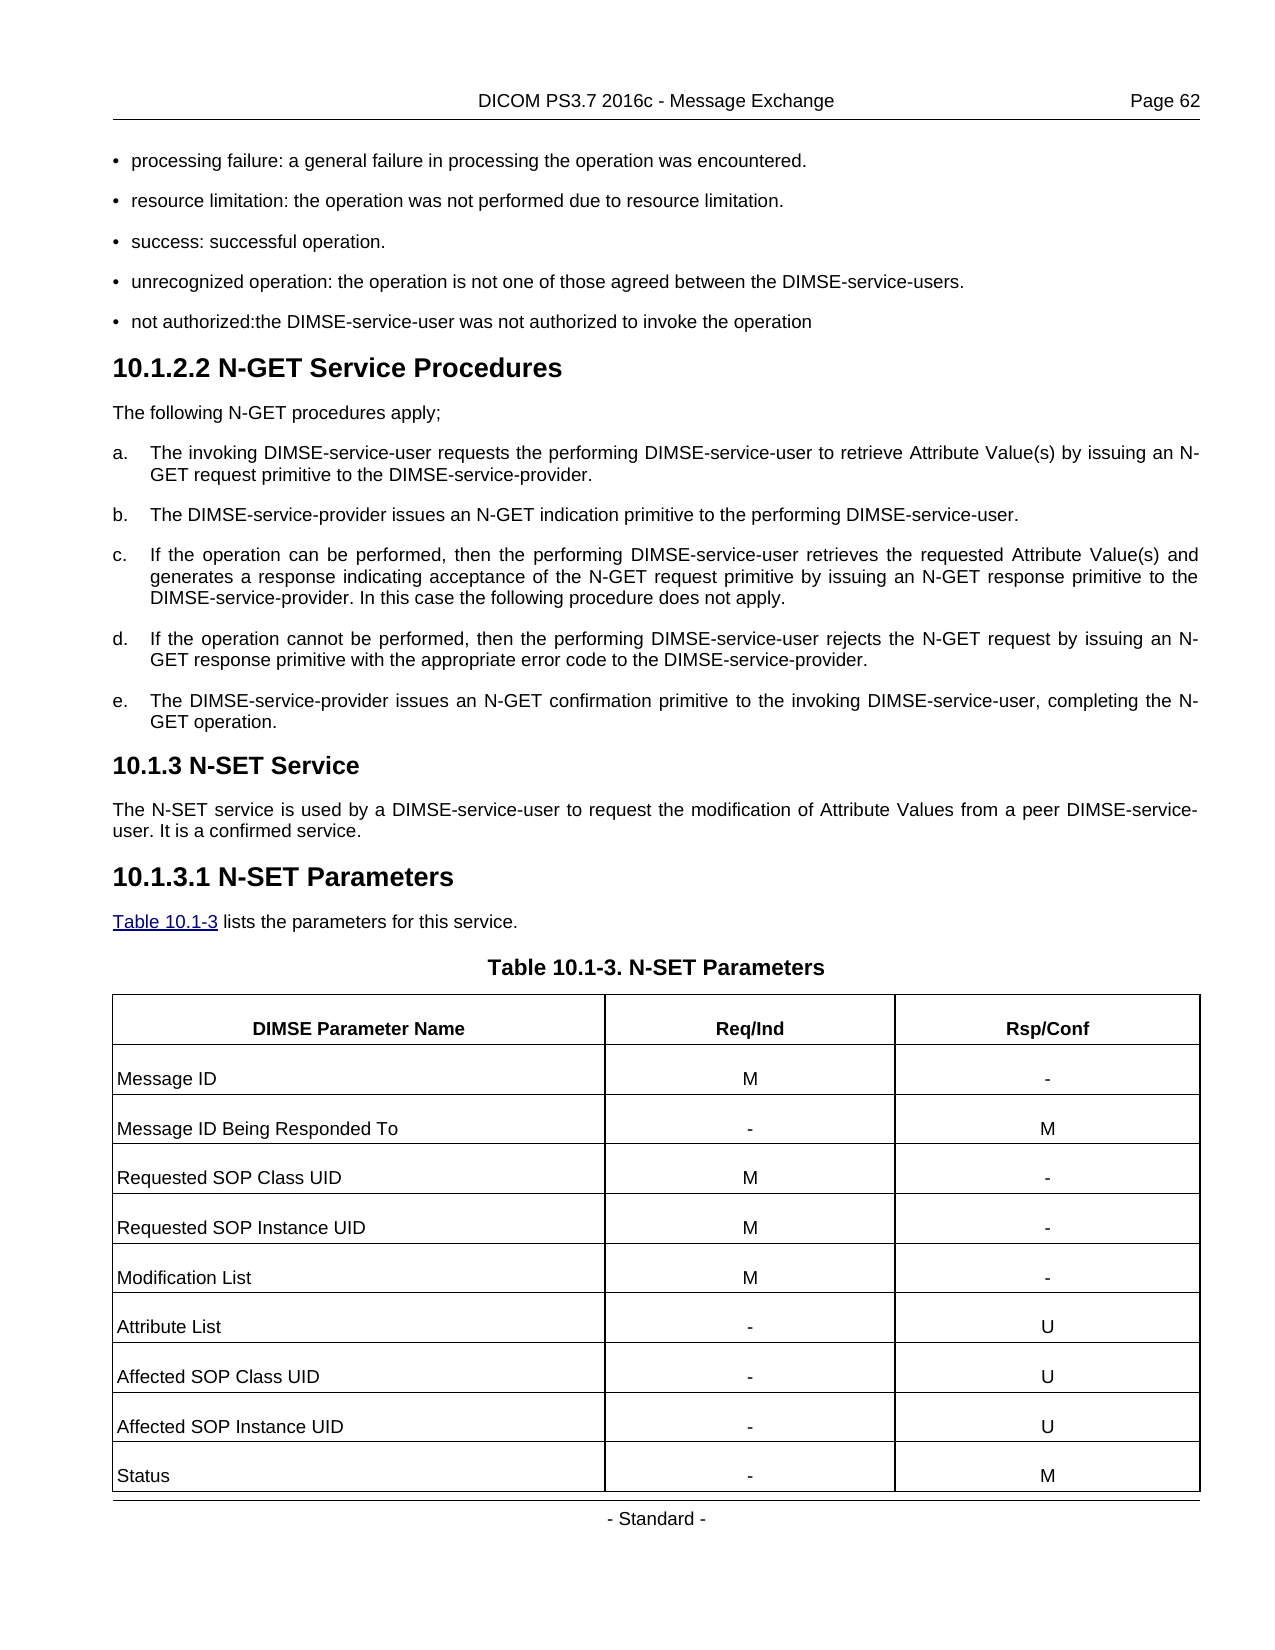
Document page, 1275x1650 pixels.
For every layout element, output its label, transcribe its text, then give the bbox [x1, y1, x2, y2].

text Table 10.1-3. N-SET Parameters [112, 955, 1200, 981]
table_cell - [606, 1095, 894, 1143]
list The invoking DIMSE-service-user requests the performing DIMSE-service-user to retrieve Attribute Value(s) by issuing an N-GET request primitive to the DIMSE-service-provider. [112, 442, 1200, 485]
table_cell Affected SOP Instance UID [113, 1393, 604, 1441]
table_cell Requested SOP Instance UID [113, 1194, 604, 1242]
table_cell - [606, 1343, 894, 1392]
table_cell M [896, 1095, 1199, 1143]
list If the operation can be performed, then the performing DIMSE-service-user retrieves the requested Attribute Value(s) and generates a response indicating acceptance of the N-GET request primitive by issuing an N-GET response primitive to the DIMSE-service-provider. In this case the following procedure does not apply. [112, 544, 1200, 609]
table_cell U [896, 1293, 1199, 1342]
table_header Rsp/Conf [896, 995, 1199, 1044]
table_cell M [606, 1244, 894, 1292]
table_cell M [606, 1194, 894, 1242]
text 10.1.2.2 N-GET Service Procedures [112, 352, 1200, 383]
table_cell - [896, 1194, 1199, 1242]
table_cell Modification List [113, 1244, 604, 1292]
table_cell M [896, 1442, 1199, 1491]
table_cell U [896, 1393, 1199, 1441]
list processing failure: a general failure in processing the operation was encountered. [112, 150, 1200, 172]
list If the operation cannot be performed, then the performing DIMSE-service-user rejects the N-GET request by issuing an N-GET response primitive with the appropriate error code to the DIMSE-service-provider. [112, 627, 1200, 671]
table_header Req/Ind [606, 995, 894, 1044]
list not authorized:the DIMSE-service-user was not authorized to invoke the operation [112, 311, 1200, 333]
text 10.1.3 N-SET Service [112, 751, 1200, 780]
table_cell - [606, 1293, 894, 1342]
table_cell Requested SOP Class UID [113, 1144, 604, 1193]
list success: successful operation. [112, 231, 1200, 252]
text The following N-GET procedures apply; [112, 402, 1200, 423]
table_cell U [896, 1343, 1199, 1392]
table_cell - [896, 1045, 1199, 1093]
text 10.1.3.1 N-SET Parameters [112, 861, 1200, 892]
table_header DIMSE Parameter Name [113, 995, 604, 1044]
table_cell Attribute List [113, 1293, 604, 1342]
table_cell M [606, 1045, 894, 1093]
table_cell - [606, 1442, 894, 1491]
table_cell - [606, 1393, 894, 1441]
table_cell Status [113, 1442, 604, 1491]
list The DIMSE-service-provider issues an N-GET confirmation primitive to the invoking DIMSE-service-user, completing the N-GET operation. [112, 689, 1200, 732]
table_cell Message ID [113, 1045, 604, 1093]
table_cell - [896, 1144, 1199, 1193]
table_cell - [896, 1244, 1199, 1292]
list resource limitation: the operation was not performed due to resource limitation. [112, 190, 1200, 212]
list unrecognized operation: the operation is not one of those agreed between the DIMSE-service-users. [112, 271, 1200, 292]
list The DIMSE-service-provider issues an N-GET indication primitive to the performing DIMSE-service-user. [112, 504, 1200, 525]
table_cell Message ID Being Responded To [113, 1095, 604, 1143]
text The N-SET service is used by a DIMSE-service-user to request the modification of Attribute Values from a peer DIMSE-service-user. It is a confirmed service. [112, 799, 1200, 842]
text Table 10.1-3 lists the parameters for this service. [112, 911, 1200, 932]
table_cell M [606, 1144, 894, 1193]
table_cell Affected SOP Class UID [113, 1343, 604, 1392]
